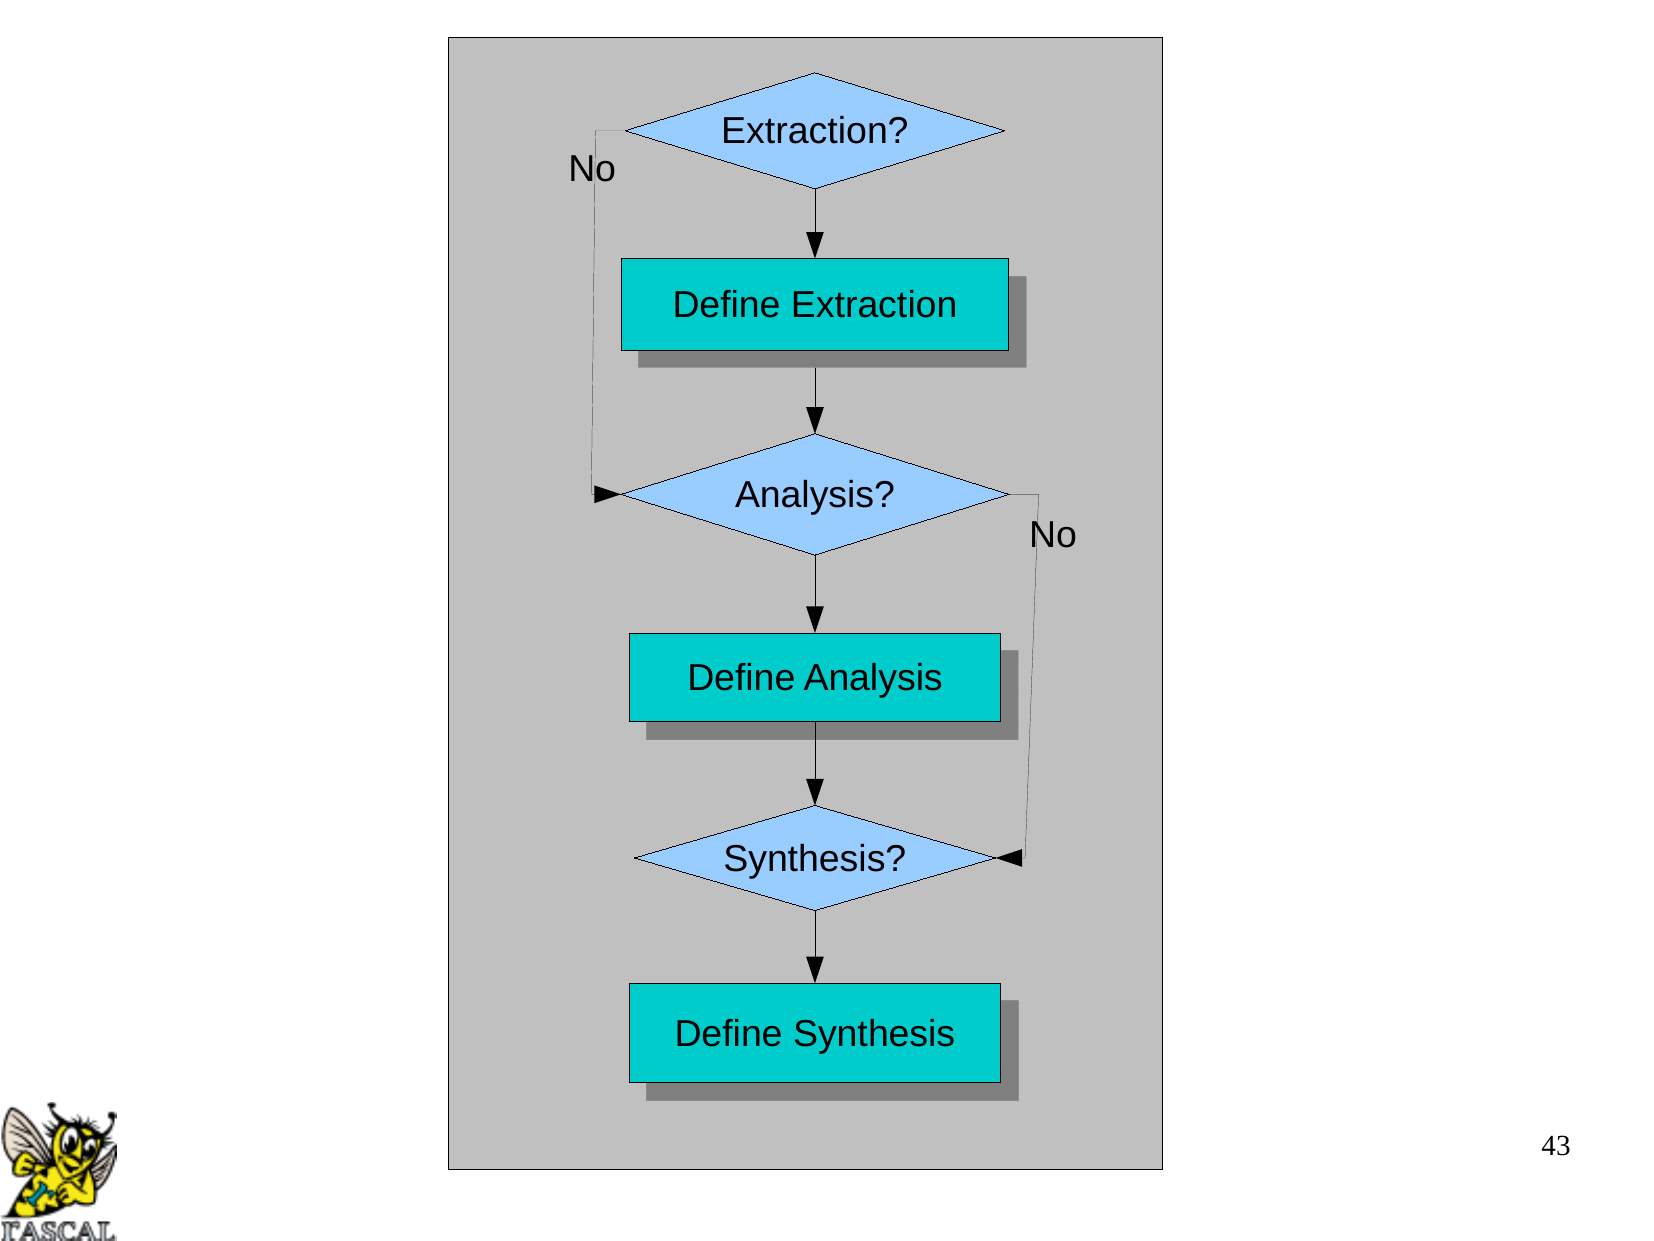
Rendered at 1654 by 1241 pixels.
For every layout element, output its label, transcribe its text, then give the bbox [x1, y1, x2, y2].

text_box Define Synthesis [629, 983, 1001, 1083]
text_box [448, 37, 1163, 1170]
text_box Synthesis? [634, 805, 995, 911]
text_box No [1014, 506, 1092, 644]
text_box Define Extraction [621, 258, 1009, 351]
picture [0, 1102, 117, 1241]
text_box Analysis? [621, 433, 1009, 556]
text_box Extraction? [626, 72, 1005, 189]
text_box No [553, 140, 632, 278]
text_box Define Analysis [629, 633, 1001, 722]
